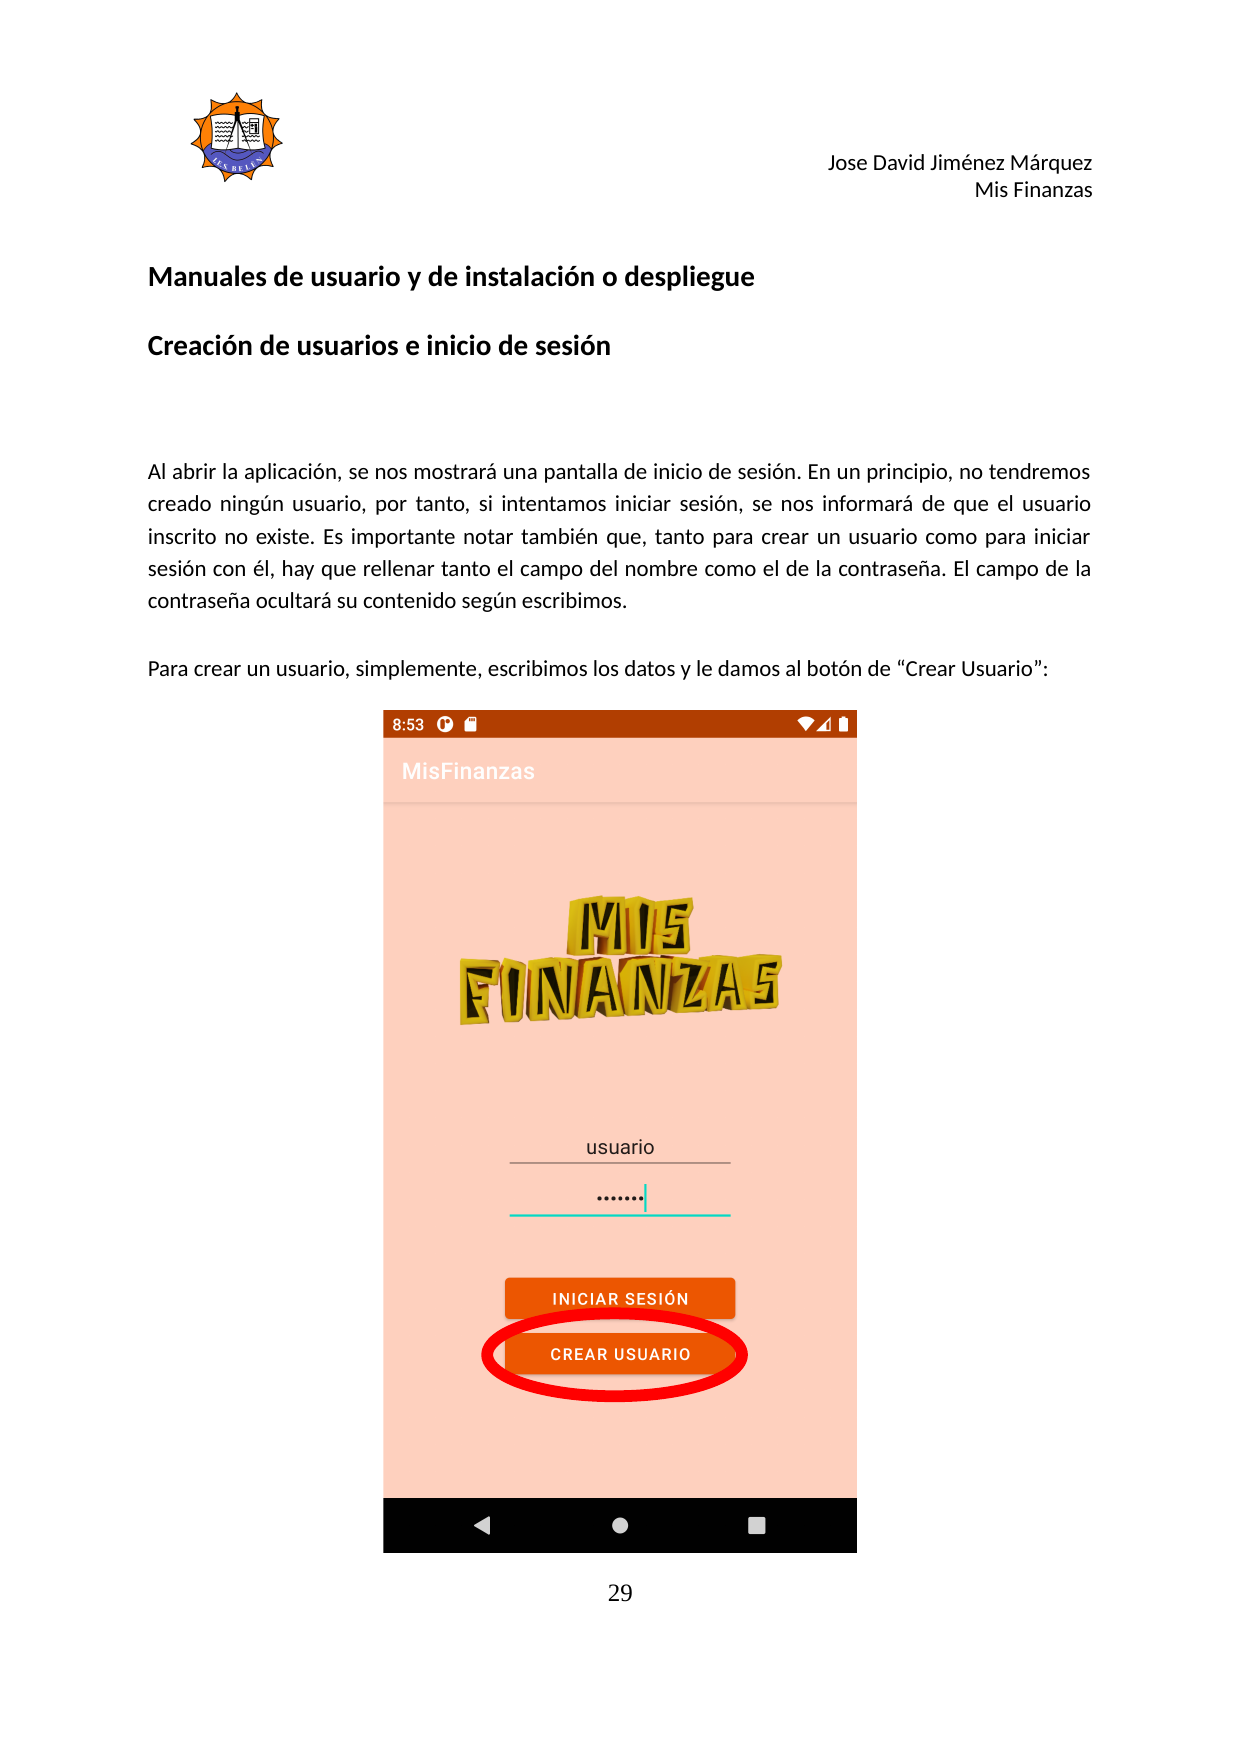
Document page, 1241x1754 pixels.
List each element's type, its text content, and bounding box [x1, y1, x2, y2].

text Al abrir la aplicación, se nos mostrará una pantalla de inicio de sesión. En un principio, no tendremos creado ningún usuario, por tanto, si intentamos iniciar sesión, se nos informará de que el usuario inscrito no existe. Es importante notar también que, tanto para crear un usuario como para iniciar sesión con él, hay que rellenar tanto el campo del nombre como el de la contraseña. El campo de la contraseña ocultará su contenido según escribimos. [148, 457, 1093, 614]
picture [383, 710, 857, 1553]
subtitle Manuales de usuario y de instalación o despliegue [148, 258, 1093, 294]
picture [181, 88, 294, 189]
subtitle Creación de usuarios e inicio de sesión [148, 327, 1093, 363]
text Para crear un usuario, simplemente, escribimos los datos y le damos al botón de “Crear Usuario”: [148, 654, 1093, 682]
